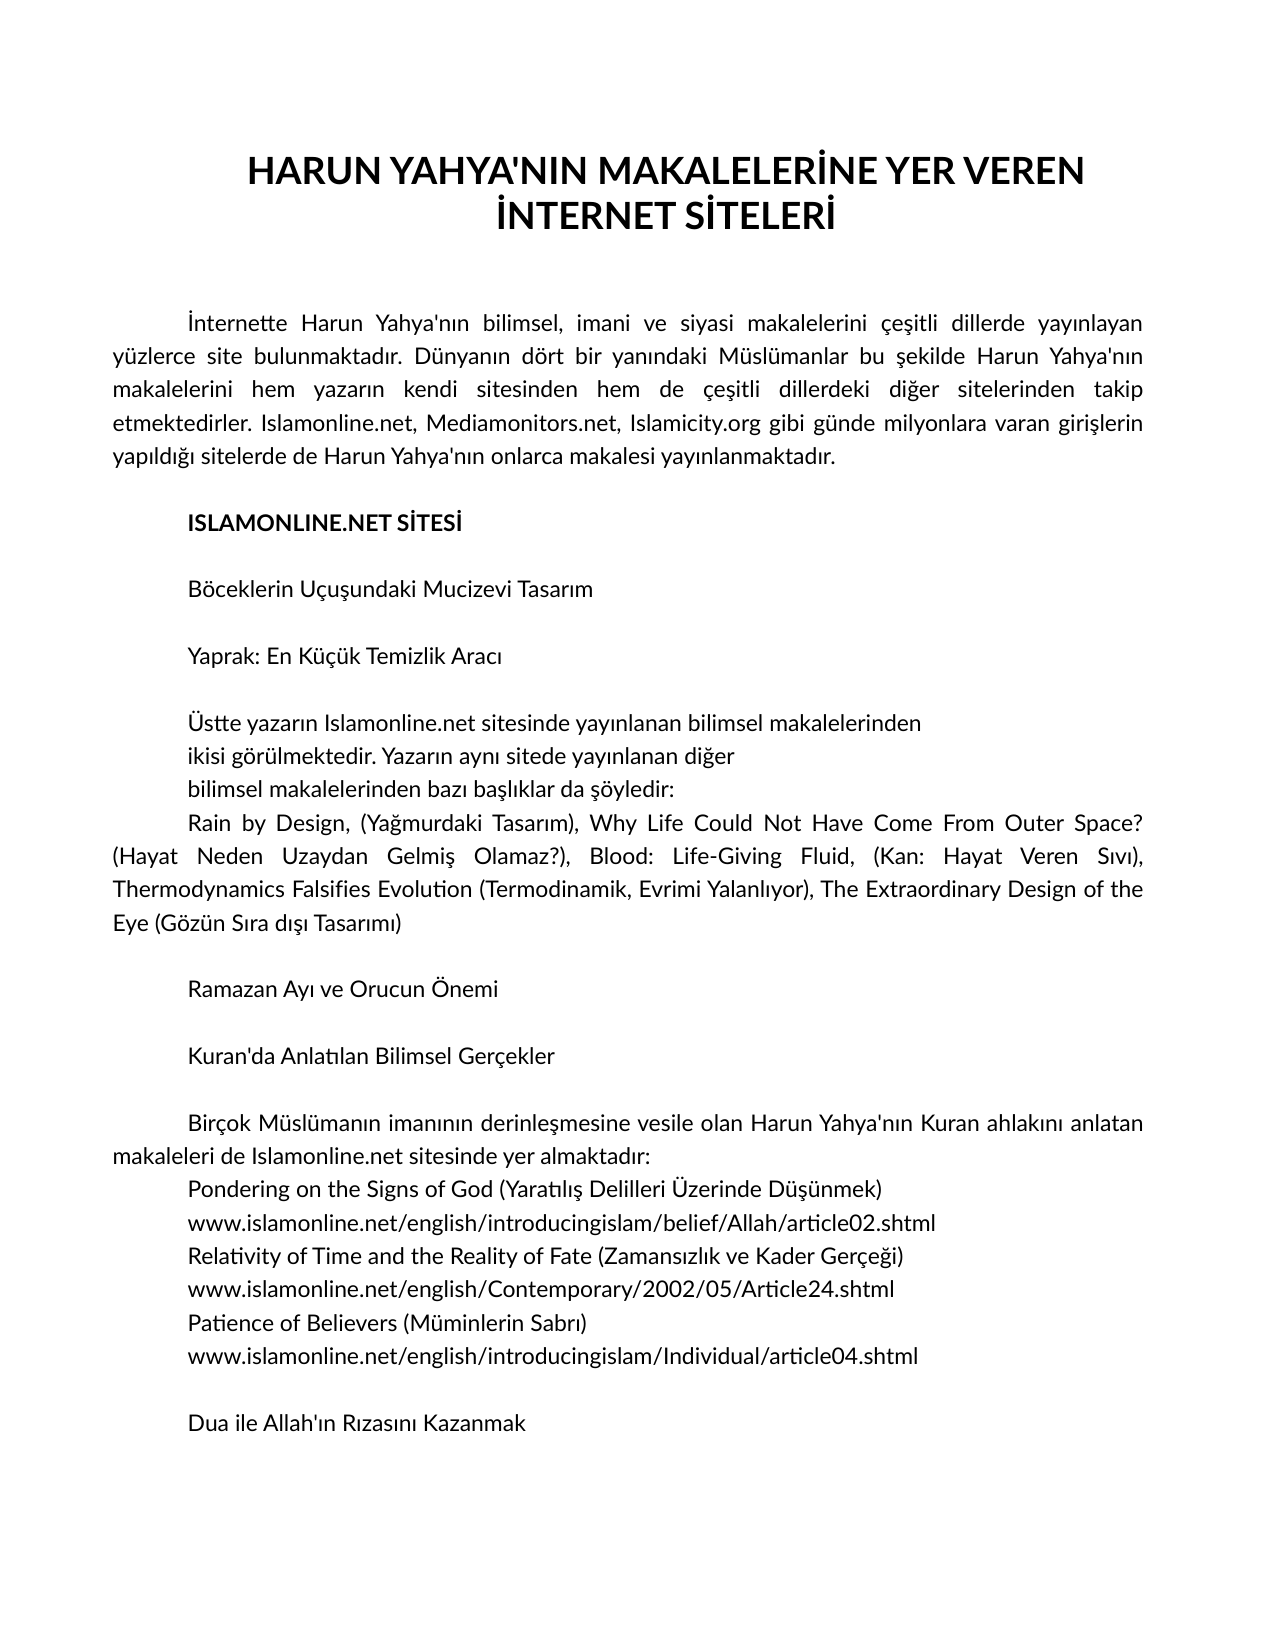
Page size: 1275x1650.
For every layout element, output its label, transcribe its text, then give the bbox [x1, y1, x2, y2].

text bilimsel makalelerinden bazı başlıklar da şöyledir: [112, 771, 1145, 804]
text www.islamonline.net/english/Contemporary/2002/05/Article24.shtml [112, 1271, 1145, 1304]
subtitle ISLAMONLINE.NET SİTESİ [112, 504, 1145, 538]
text Ramazan Ayı ve Orucun Önemi [112, 971, 1145, 1004]
text İnternette Harun Yahya'nın bilimsel, imani ve siyasi makalelerini çeşitli dillerde yayınlayan yüzlerce site bulunmaktadır. Dünyanın dört bir yanındaki Müslümanlar bu şekilde Harun Yahya'nın makalelerini hem yazarın kendi sitesinden hem de çeşitli dillerdeki diğer sitelerinden takip etmektedirler. Islamonline.net, Mediamonitors.net, Islamicity.org gibi günde milyonlara varan girişlerin yapıldığı sitelerde de Harun Yahya'nın onlarca makalesi yayınlanmaktadır. [112, 304, 1145, 471]
text Pondering on the Signs of God (Yaratılış Delilleri Üzerinde Düşünmek) [112, 1171, 1145, 1204]
text Relativity of Time and the Reality of Fate (Zamansızlık ve Kader Gerçeği) [112, 1238, 1145, 1271]
text Üstte yazarın Islamonline.net sitesinde yayınlanan bilimsel makalelerinden [112, 704, 1145, 738]
text ikisi görülmektedir. Yazarın aynı sitede yayınlanan diğer [112, 738, 1145, 771]
text HARUN YAHYA'NIN MAKALELERİNE YER VEREN [112, 148, 1145, 193]
text Patience of Believers (Müminlerin Sabrı) [112, 1304, 1145, 1338]
text Böceklerin Uçuşundaki Mucizevi Tasarım [112, 571, 1145, 604]
text www.islamonline.net/english/introducingislam/Individual/article04.shtml [112, 1338, 1145, 1371]
text Yaprak: En Küçük Temizlik Aracı [112, 638, 1145, 671]
text Rain by Design, (Yağmurdaki Tasarım), Why Life Could Not Have Come From Outer Space? (Hayat Neden Uzaydan Gelmiş Olamaz?), Blood: Life-Giving Fluid, (Kan: Hayat Veren Sıvı), Thermodynamics Falsifies Evolution (Termodinamik, Evrimi Yalanlıyor), The Extraordinary Design of the Eye (Gözün Sıra dışı Tasarımı) [112, 804, 1145, 938]
text www.islamonline.net/english/introducingislam/belief/Allah/article02.shtml [112, 1204, 1145, 1238]
text İNTERNET SİTELERİ [112, 193, 1145, 238]
text Kuran'da Anlatılan Bilimsel Gerçekler [112, 1038, 1145, 1071]
text Dua ile Allah'ın Rızasını Kazanmak [112, 1404, 1145, 1438]
text Birçok Müslümanın imanının derinleşmesine vesile olan Harun Yahya'nın Kuran ahlakını anlatan makaleleri de Islamonline.net sitesinde yer almaktadır: [112, 1104, 1145, 1171]
